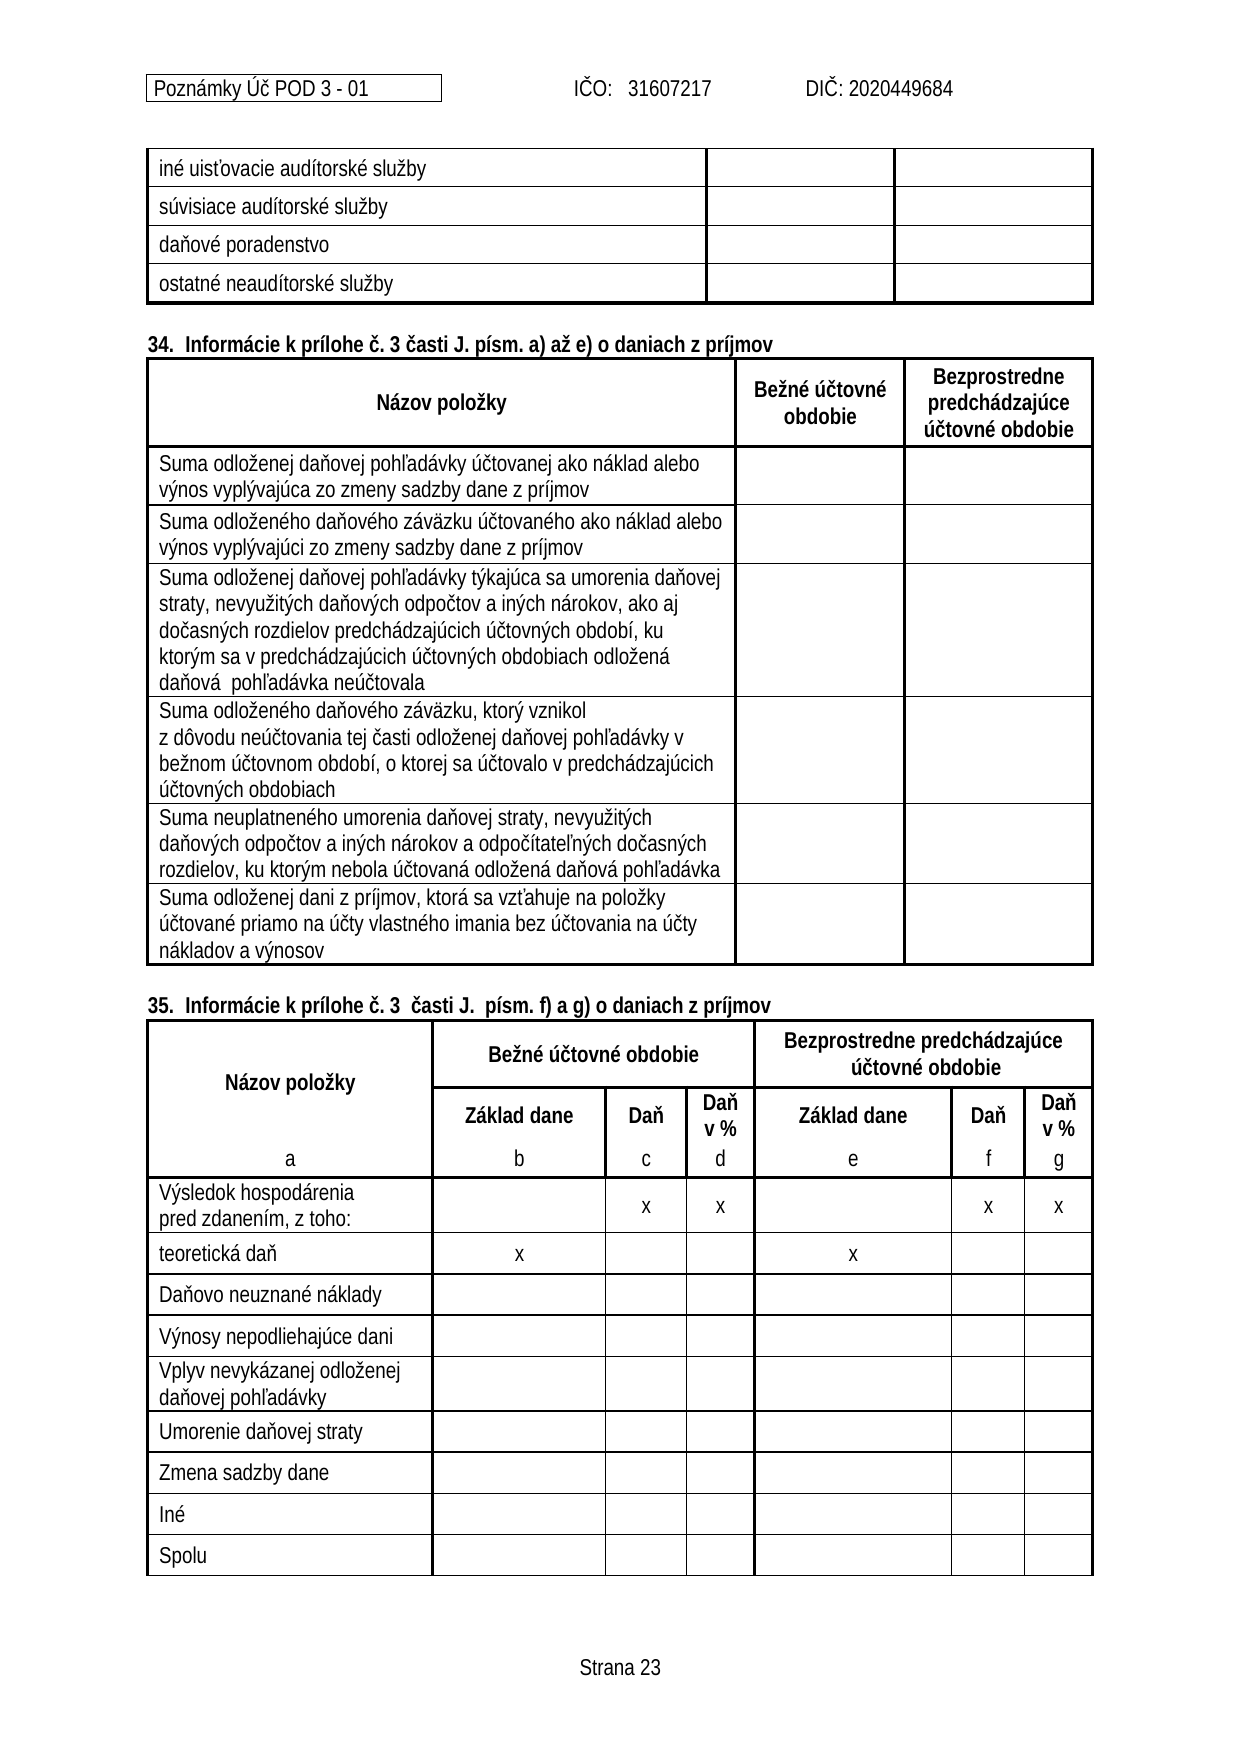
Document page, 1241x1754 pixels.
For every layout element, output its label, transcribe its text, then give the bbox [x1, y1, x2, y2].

table_header Názov položky [149, 360, 734, 445]
table_cell [906, 448, 1091, 504]
table_cell [952, 1275, 1024, 1314]
table_cell [952, 1453, 1024, 1493]
table_cell [756, 1535, 951, 1575]
table_cell x [687, 1179, 753, 1232]
table_cell Daň v % [1026, 1089, 1091, 1141]
table_cell [1025, 1535, 1091, 1575]
table_cell [434, 1275, 605, 1314]
table_cell [756, 1453, 951, 1493]
table_cell x [606, 1179, 686, 1232]
table_cell [756, 1494, 951, 1534]
table_cell [687, 1535, 753, 1575]
table_cell [756, 1316, 951, 1356]
table_header Bežné účtovné obdobie [737, 360, 903, 445]
table_cell [606, 1494, 686, 1534]
table_cell [1025, 1412, 1091, 1451]
table_cell teoretická daň [149, 1233, 431, 1273]
table_header Názov položky [149, 1022, 431, 1141]
table_cell Výnosy nepodliehajúce dani [149, 1316, 431, 1356]
table_cell súvisiace audítorské služby [149, 187, 705, 224]
table_cell [708, 187, 893, 224]
table_cell [1025, 1453, 1091, 1493]
table_cell [737, 884, 903, 963]
table_cell Základ dane [434, 1089, 604, 1141]
table_cell Spolu [149, 1535, 431, 1575]
table_cell [606, 1453, 686, 1493]
table_cell Daň [607, 1089, 685, 1141]
table_cell [952, 1316, 1024, 1356]
table_cell [687, 1357, 753, 1410]
table_cell iné uisťovacie audítorské služby [149, 149, 705, 186]
table_cell [896, 187, 1091, 224]
table_cell [906, 804, 1091, 883]
table_cell Suma odloženej daňovej pohľadávky týkajúca sa umorenia daňovej straty, nevyužitých daňových odpočtov a iných nárokov, ako aj dočasných rozdielov predchádzajúcich účtovných období, ku ktorým sa v predchádzajúcich účtovných obdobiach odložená daňová pohľadávka neúčtovala [149, 564, 734, 696]
table_cell [737, 804, 903, 883]
table_cell Suma odloženej daňovej pohľadávky účtovanej ako náklad alebo výnos vyplývajúca zo zmeny sadzby dane z príjmov [149, 448, 734, 504]
table_cell [737, 505, 903, 563]
table_cell [1025, 1357, 1091, 1410]
table_cell [952, 1233, 1024, 1273]
table_cell [1025, 1494, 1091, 1534]
table_cell [756, 1179, 951, 1232]
table_cell [606, 1357, 686, 1410]
table_cell [434, 1453, 605, 1493]
table_cell [1025, 1233, 1091, 1273]
table_cell x [434, 1233, 605, 1273]
table_cell Základ dane [756, 1089, 950, 1141]
table_cell [756, 1275, 951, 1314]
table_cell [906, 564, 1091, 696]
table_cell [687, 1494, 753, 1534]
table_cell Výsledok hospodárenia pred zdanením, z toho: [149, 1179, 431, 1232]
table_cell Vplyv nevykázanej odloženej daňovej pohľadávky [149, 1357, 431, 1410]
table_cell [896, 264, 1091, 301]
table_cell [606, 1316, 686, 1356]
table_cell [687, 1316, 753, 1356]
table_cell Suma odloženého daňového záväzku účtovaného ako náklad alebo výnos vyplývajúci zo zmeny sadzby dane z príjmov [149, 506, 734, 563]
table_cell [434, 1179, 605, 1232]
table_cell f [953, 1141, 1023, 1176]
table_cell [708, 264, 893, 301]
table_cell [708, 226, 893, 263]
table_cell Daň v % [688, 1089, 753, 1141]
table_cell c [607, 1141, 685, 1176]
table_cell b [434, 1141, 604, 1176]
table_cell d [688, 1141, 753, 1176]
table_cell [434, 1412, 605, 1451]
table_cell [952, 1494, 1024, 1534]
table_cell Iné [149, 1494, 431, 1534]
table_cell x [1025, 1179, 1091, 1232]
title Informácie k prílohe č. 3 časti J. písm. f) a g) o daniach z príjmov [148, 992, 1092, 1019]
table_cell [906, 697, 1091, 803]
table_header Bežné účtovné obdobie [434, 1022, 753, 1086]
table_cell [906, 884, 1091, 963]
table_cell [687, 1233, 753, 1273]
table_cell Suma odloženého daňového záväzku, ktorý vznikol z dôvodu neúčtovania tej časti odloženej daňovej pohľadávky v bežnom účtovnom období, o ktorej sa účtovalo v predchádzajúcich účtovných obdobiach [149, 697, 734, 803]
table_cell [434, 1357, 605, 1410]
table_cell e [756, 1141, 950, 1176]
table_cell x [756, 1233, 951, 1273]
table_cell Daň [953, 1089, 1023, 1141]
table_cell [606, 1275, 686, 1314]
table_cell [952, 1412, 1024, 1451]
table_cell [896, 226, 1091, 263]
table_cell [687, 1412, 753, 1451]
table_cell [434, 1494, 605, 1534]
table_cell [952, 1357, 1024, 1410]
table_cell [606, 1412, 686, 1451]
table_cell [434, 1535, 605, 1575]
table_cell [1025, 1275, 1091, 1314]
table_cell [737, 697, 903, 803]
table_cell Daňovo neuznané náklady [149, 1275, 431, 1314]
table_cell Suma odloženej dani z príjmov, ktorá sa vzťahuje na položky účtované priamo na účty vlastného imania bez účtovania na účty nákladov a výnosov [149, 884, 734, 963]
table_cell [756, 1412, 951, 1451]
table_cell g [1026, 1141, 1091, 1176]
table_cell [896, 149, 1091, 186]
table_cell [756, 1357, 951, 1410]
table_cell [606, 1233, 686, 1273]
table_header Bezprostredne predchádzajúce účtovné obdobie [756, 1022, 1091, 1086]
table_cell [434, 1316, 605, 1356]
table_cell [737, 448, 903, 504]
table_header Bezprostredne predchádzajúce účtovné obdobie [906, 360, 1091, 445]
table_cell [1025, 1316, 1091, 1356]
table_cell Umorenie daňovej straty [149, 1412, 431, 1451]
table_cell [606, 1535, 686, 1575]
table_cell Zmena sadzby dane [149, 1453, 431, 1493]
table_cell daňové poradenstvo [149, 226, 705, 263]
table_cell Suma neuplatneného umorenia daňovej straty, nevyužitých daňových odpočtov a iných nárokov a odpočítateľných dočasných rozdielov, ku ktorým nebola účtovaná odložená daňová pohľadávka [149, 804, 734, 883]
table_cell [906, 505, 1091, 563]
table_cell [737, 564, 903, 696]
table_cell a [149, 1141, 431, 1176]
table_cell x [952, 1179, 1024, 1232]
title Informácie k prílohe č. 3 časti J. písm. a) až e) o daniach z príjmov [148, 331, 1092, 357]
table_cell [687, 1275, 753, 1314]
table_cell [952, 1535, 1024, 1575]
table_cell [687, 1453, 753, 1493]
table_cell ostatné neaudítorské služby [149, 264, 705, 301]
table_cell [708, 149, 893, 186]
